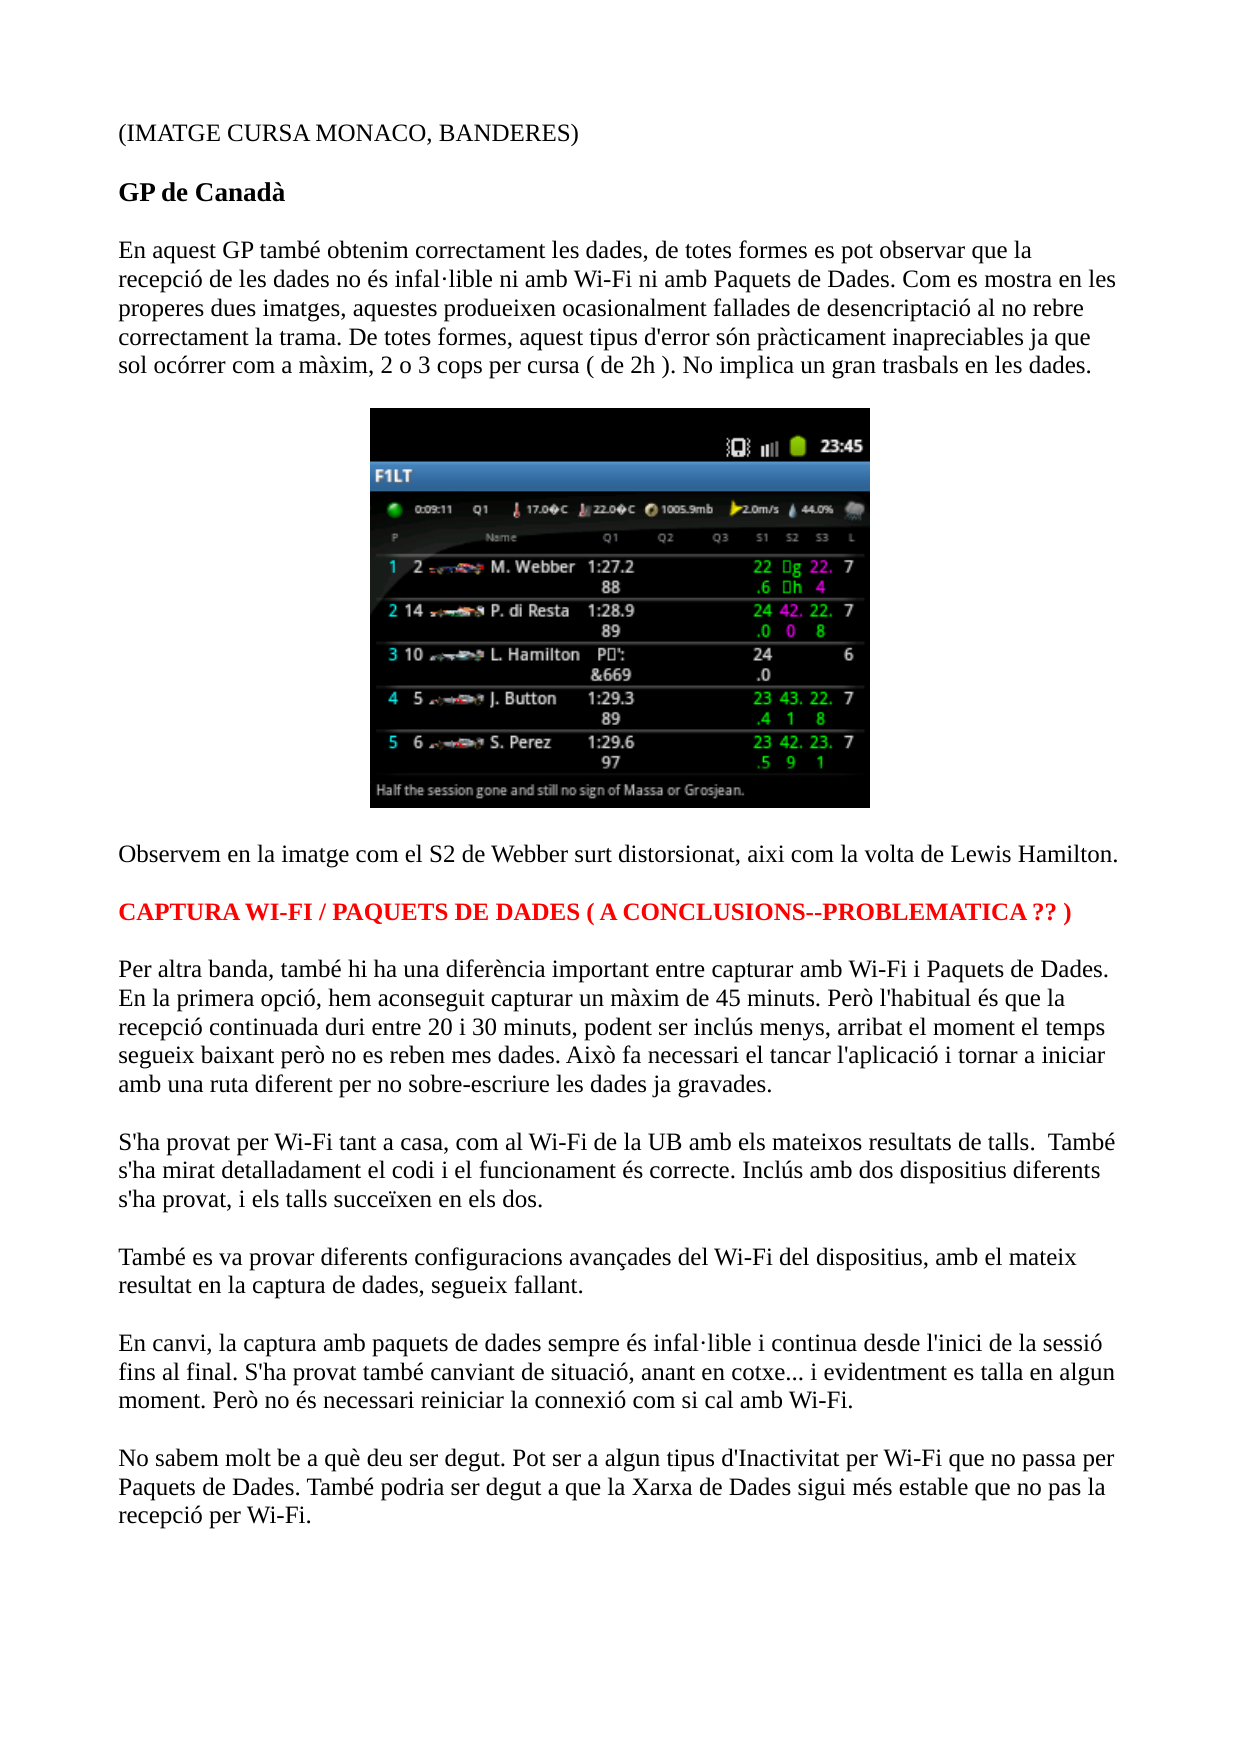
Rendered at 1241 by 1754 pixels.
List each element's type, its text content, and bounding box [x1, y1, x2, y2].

text S'ha provat per Wi-Fi tant a casa, com al Wi-Fi de la UB amb els mateixos resultats de talls. També s'ha mirat detalladament el codi i el funcionament és correcte. Inclús amb dos dispositius diferents s'ha provat, i els talls succeïxen en els dos. [118, 1127, 1122, 1213]
text No sabem molt be a què deu ser degut. Pot ser a algun tipus d'Inactivitat per Wi-Fi que no passa per Paquets de Dades. També podria ser degut a que la Xarxa de Dades sigui més estable que no pas la recepció per Wi-Fi. [118, 1443, 1122, 1529]
text GP de Canadà [118, 176, 1122, 207]
text Per altra banda, també hi ha una diferència important entre capturar amb Wi-Fi i Paquets de Dades. En la primera opció, hem aconseguit capturar un màxim de 45 minuts. Però l'habitual és que la recepció continuada duri entre 20 i 30 minuts, podent ser inclús menys, arribat el moment el temps segueix baixant però no es reben mes dades. Això fa necessari el tancar l'aplicació i tornar a iniciar amb una ruta diferent per no sobre-escriure les dades ja gravades. [118, 954, 1122, 1098]
text També es va provar diferents configuracions avançades del Wi-Fi del dispositius, amb el mateix resultat en la captura de dades, segueix fallant. [118, 1242, 1122, 1299]
text CAPTURA WI-FI / PAQUETS DE DADES ( A CONCLUSIONS--PROBLEMATICA ?? ) [118, 897, 1122, 926]
text En aquest GP també obtenim correctament les dades, de totes formes es pot observar que la recepció de les dades no és infal·lible ni amb Wi-Fi ni amb Paquets de Dades. Com es mostra en les properes dues imatges, aquestes produeixen ocasionalment fallades de desencriptació al no rebre correctament la trama. De totes formes, aquest tipus d'error són pràcticament inapreciables ja que sol ocórrer com a màxim, 2 o 3 cops per cursa ( de 2h ). No implica un gran trasbals en les dades. [118, 236, 1122, 379]
picture [370, 408, 870, 808]
text (IMATGE CURSA MONACO, BANDERES) [118, 118, 1122, 147]
text En canvi, la captura amb paquets de dades sempre és infal·lible i continua desde l'inici de la sessió fins al final. S'ha provat també canviant de situació, anant en cotxe... i evidentment es talla en algun moment. Però no és necessari reiniciar la connexió com si cal amb Wi-Fi. [118, 1328, 1122, 1414]
text Observem en la imatge com el S2 de Webber surt distorsionat, aixi com la volta de Lewis Hamilton. [118, 839, 1122, 868]
